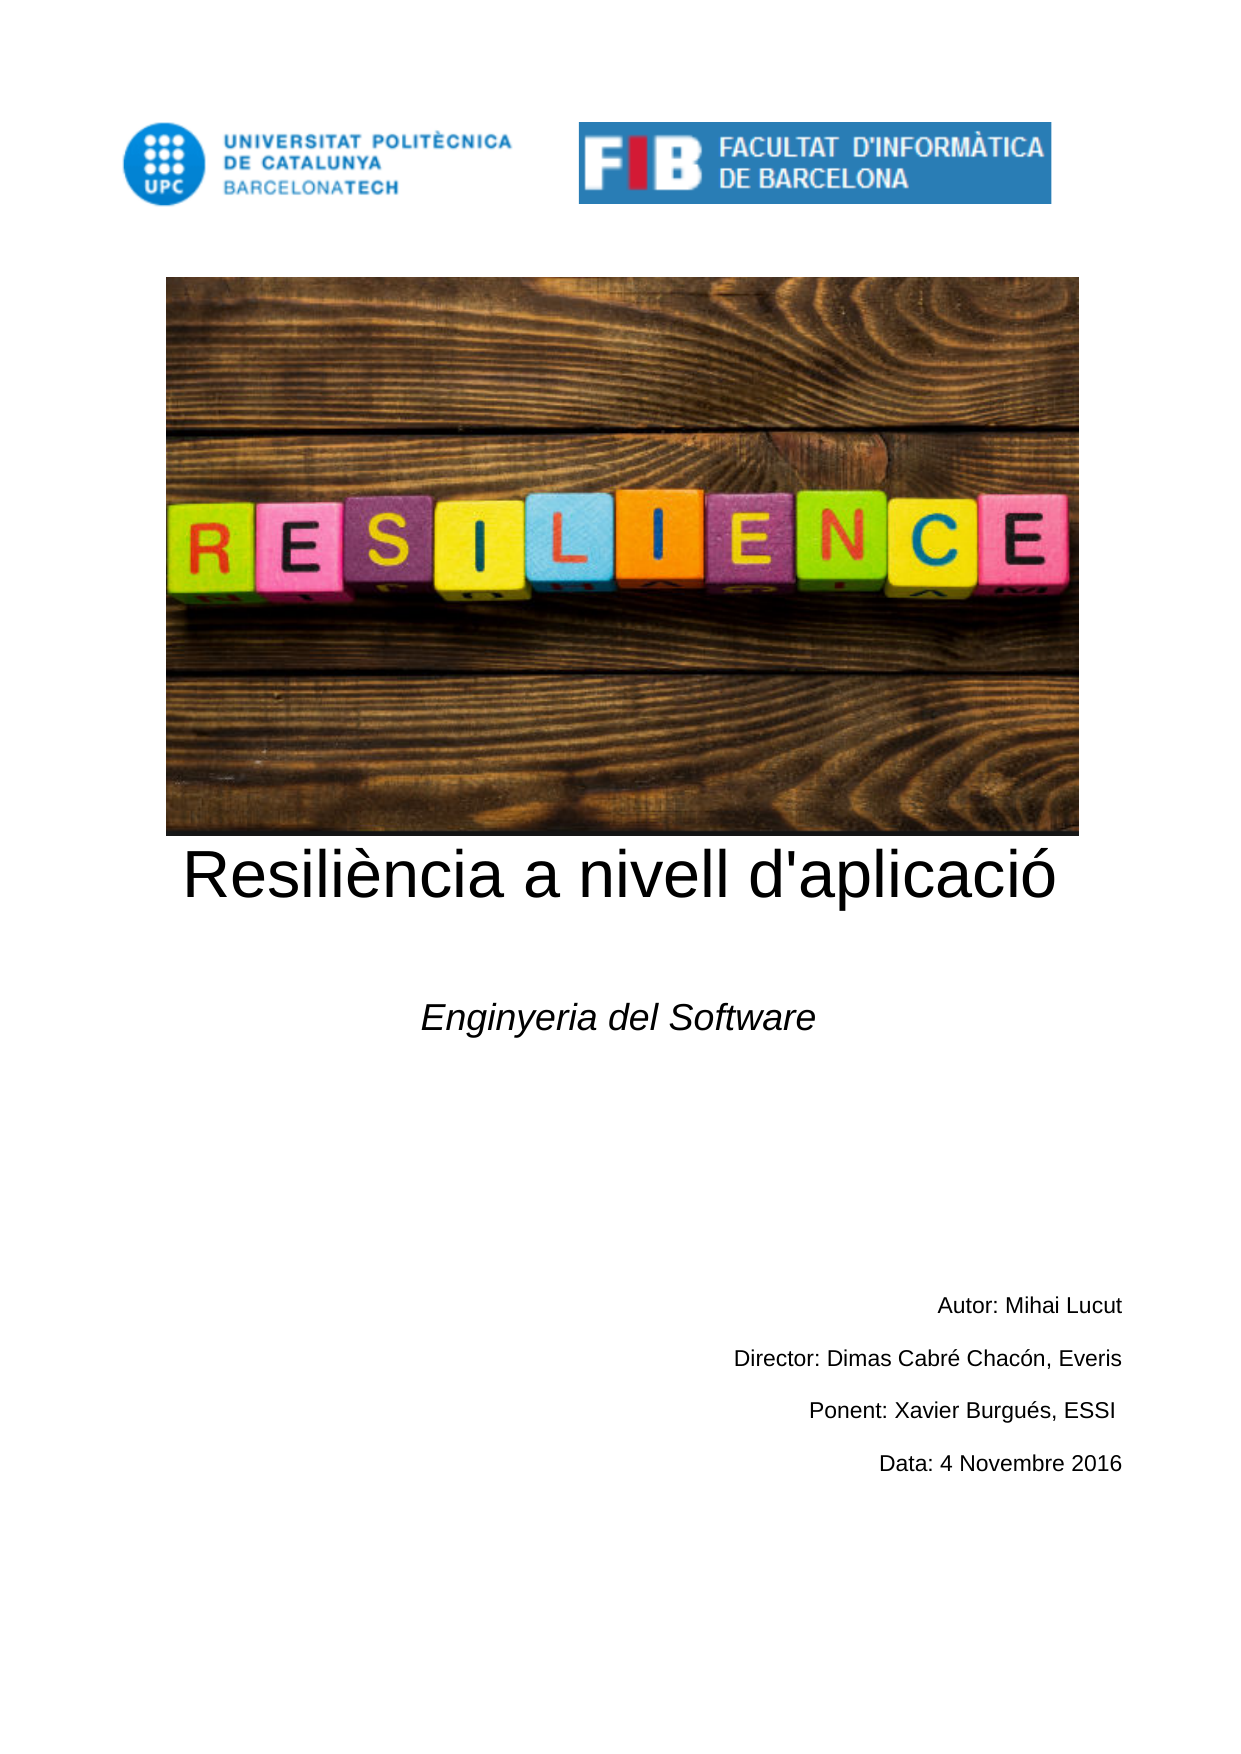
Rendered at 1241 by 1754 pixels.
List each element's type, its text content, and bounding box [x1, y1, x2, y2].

picture [119, 119, 515, 209]
title Resiliència a nivell d'aplicació [118, 836, 1122, 912]
text Enginyeria del Software [118, 995, 1122, 1038]
text Autor: Mihai Lucut [118, 1292, 1122, 1318]
text Ponent: Xavier Burgués, ESSI [118, 1397, 1122, 1424]
text Director: Dimas Cabré Chacón, Everis [118, 1345, 1122, 1371]
text Data: 4 Novembre 2016 [118, 1450, 1122, 1476]
picture [578, 122, 1052, 204]
picture [166, 277, 1079, 836]
